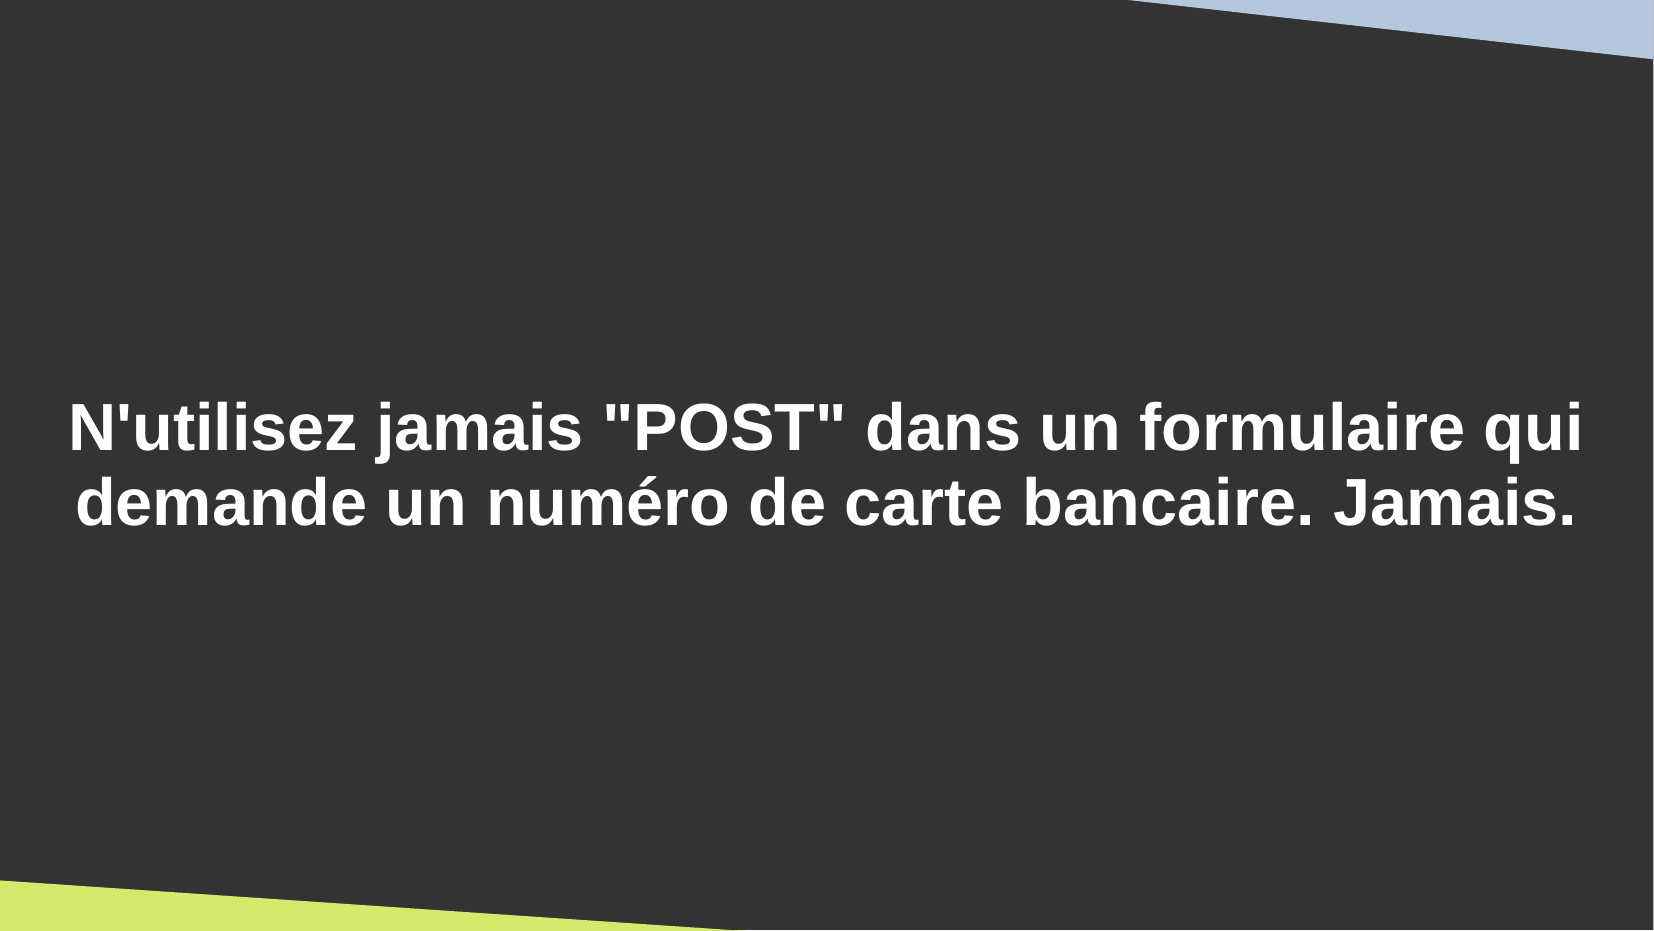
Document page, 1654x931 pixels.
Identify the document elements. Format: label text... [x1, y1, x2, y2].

text_box [0, 880, 746, 931]
text_box [1128, 0, 1654, 60]
title N'utilisez jamais "POST" dans un formulaire qui demande un numéro de carte bancaire. Jamais. [27, 390, 1627, 540]
